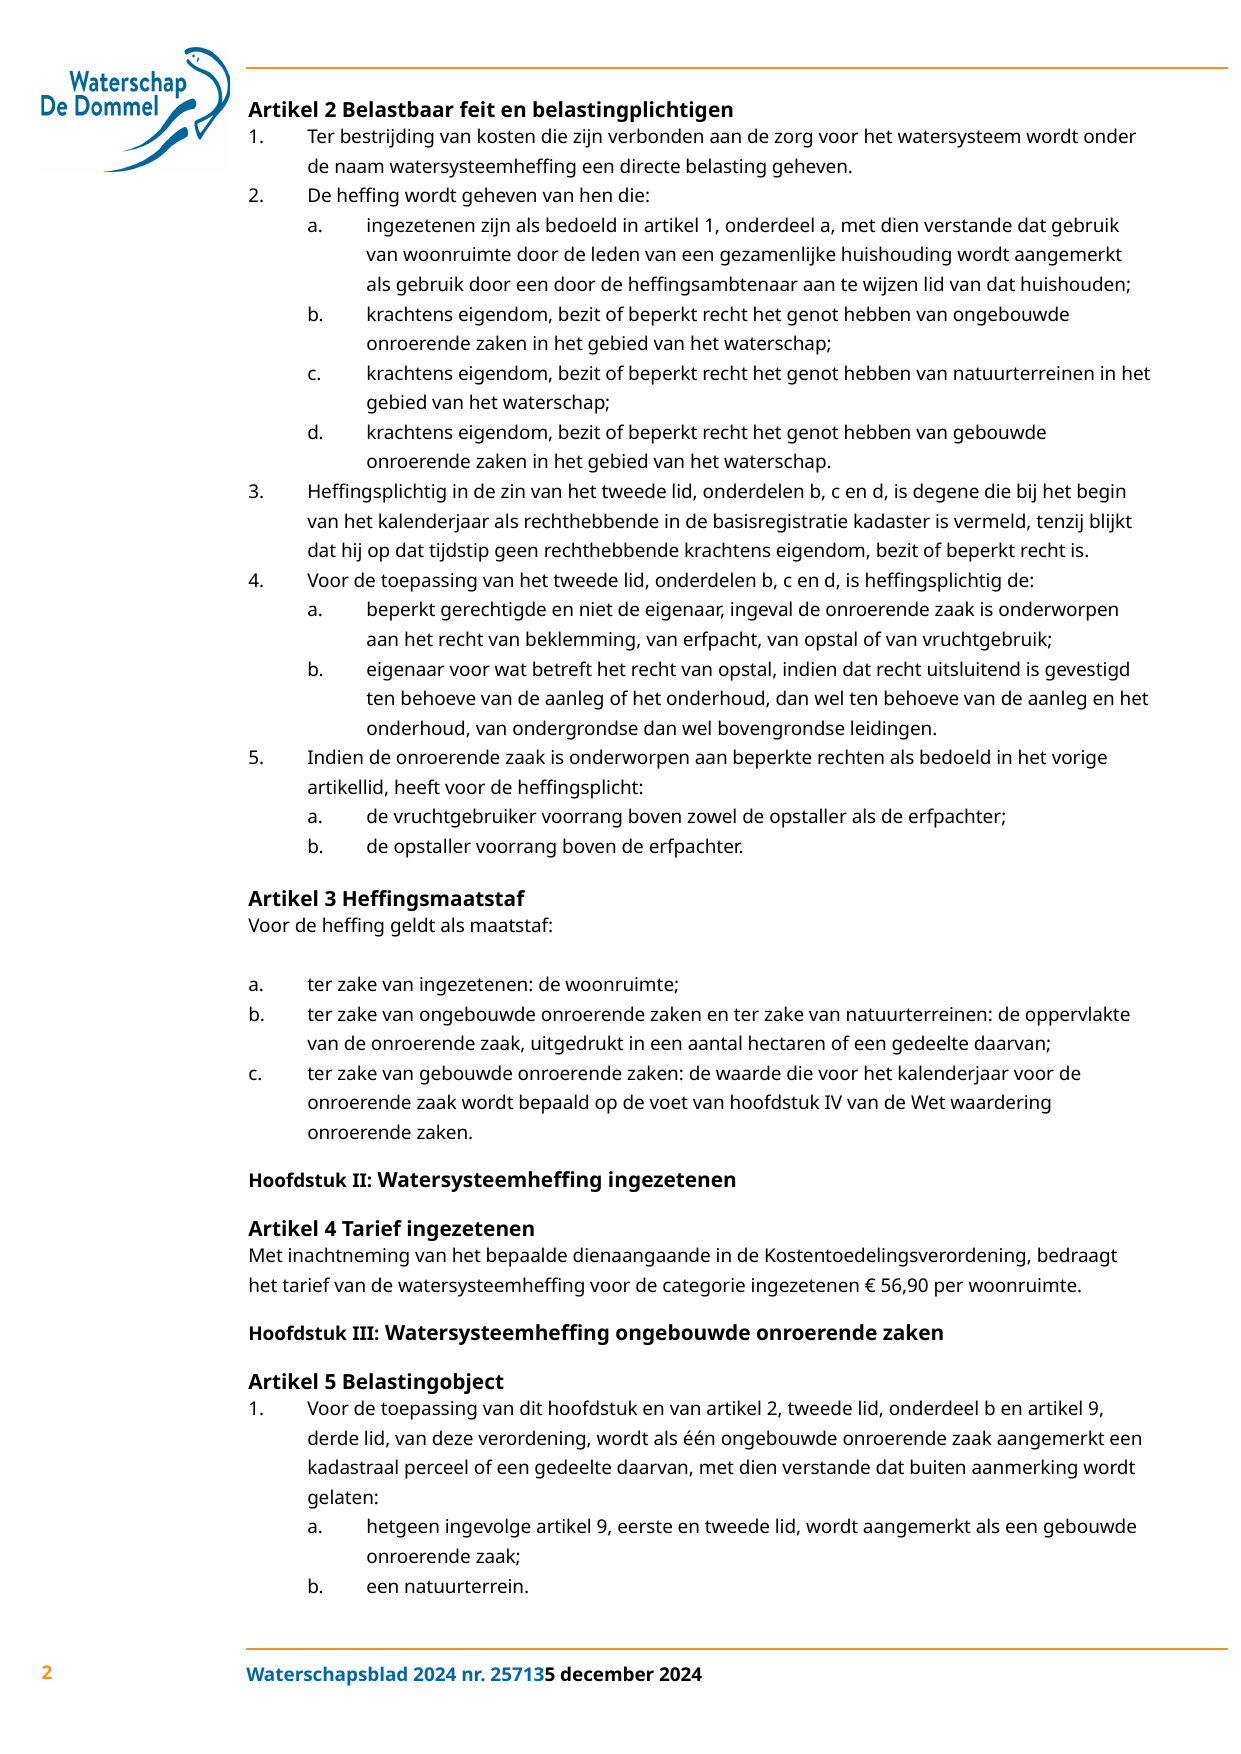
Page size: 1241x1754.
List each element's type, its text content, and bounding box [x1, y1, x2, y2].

text Artikel 5 Belastingobject [248, 1367, 1152, 1395]
text Artikel 3 Heffingsmaatstaf [248, 884, 1152, 912]
list de vruchtgebruiker voorrang boven zowel de opstaller als de erfpachter; [307, 804, 1152, 829]
text Artikel 4 Tarief ingezetenen [248, 1214, 1152, 1242]
text Artikel 2 Belastbaar feit en belastingplichtigen [248, 95, 1152, 123]
picture [204, 47, 231, 76]
list Ter bestrijding van kosten die zijn verbonden aan de zorg voor het watersysteem wordt onder de naam watersysteemheffing een directe belasting geheven. [248, 123, 1152, 178]
list ter zake van ongebouwde onroerende zaken en ter zake van natuurterreinen: de oppervlakte van de onroerende zaak, uitgedrukt in een aantal hectaren of een gedeelte daarvan; [248, 1001, 1152, 1056]
picture [41, 47, 231, 172]
text Met inachtneming van het bepaalde dienaangaande in de Kostentoedelingsverordening, bedraagt het tarief van de watersysteemheffing voor de categorie ingezetenen € 56,90 per woonruimte. [248, 1242, 1152, 1298]
list Voor de toepassing van het tweede lid, onderdelen b, c en d, is heffingsplichtig de: [248, 567, 1152, 593]
list krachtens eigendom, bezit of beperkt recht het genot hebben van natuurterreinen in het gebied van het waterschap; [307, 360, 1152, 415]
text Hoofdstuk II: Watersysteemheffing ingezetenen [248, 1165, 1152, 1193]
list krachtens eigendom, bezit of beperkt recht het genot hebben van ongebouwde onroerende zaken in het gebied van het waterschap; [307, 301, 1152, 356]
list hetgeen ingevolge artikel 9, eerste en tweede lid, wordt aangemerkt als een gebouwde onroerende zaak; [307, 1514, 1152, 1569]
list ingezetenen zijn als bedoeld in artikel 1, onderdeel a, met dien verstande dat gebruik van woonruimte door de leden van een gezamenlijke huishouding wordt aangemerkt als gebruik door een door de heffingsambtenaar aan te wijzen lid van dat huishouden; [307, 212, 1152, 297]
list krachtens eigendom, bezit of beperkt recht het genot hebben van gebouwde onroerende zaken in het gebied van het waterschap. [307, 419, 1152, 474]
list De heffing wordt geheven van hen die: [248, 182, 1152, 208]
list ter zake van ingezetenen: de woonruimte; [248, 971, 1152, 997]
picture [45, 99, 51, 111]
picture [198, 118, 210, 131]
list Indien de onroerende zaak is onderworpen aan beperkte rechten als bedoeld in het vorige artikellid, heeft voor de heffingsplicht: [248, 744, 1152, 800]
text Hoofdstuk III: Watersysteemheffing ongebouwde onroerende zaken [248, 1318, 1152, 1346]
list eigenaar voor wat betreft het recht van opstal, indien dat recht uitsluitend is gevestigd ten behoeve van de aanleg of het onderhoud, dan wel ten behoeve van de aanleg en het onderhoud, van ondergrondse dan wel bovengrondse leidingen. [307, 656, 1152, 741]
list een natuurterrein. [307, 1573, 1152, 1599]
list Voor de toepassing van dit hoofdstuk en van artikel 2, tweede lid, onderdeel b en artikel 9, derde lid, van deze verordening, wordt als één ongebouwde onroerende zaak aangemerkt een kadastraal perceel of een gedeelte daarvan, met dien verstande dat buiten aanmerking wordt gelaten: [248, 1395, 1152, 1510]
text Voor de heffing geldt als maatstaf: [248, 912, 1152, 938]
list beperkt gerechtigde en niet de eigenaar, ingeval de onroerende zaak is onderworpen aan het recht van beklemming, van erfpacht, van opstal of van vruchtgebruik; [307, 597, 1152, 652]
list de opstaller voorrang boven de erfpachter. [307, 833, 1152, 859]
list ter zake van gebouwde onroerende zaken: de waarde die voor het kalenderjaar voor de onroerende zaak wordt bepaald op de voet van hoofdstuk IV van de Wet waardering onroerende zaken. [248, 1060, 1152, 1145]
list Heffingsplichtig in de zin van het tweede lid, onderdelen b, c en d, is degene die bij het begin van het kalenderjaar als rechthebbende in de basisregistratie kadaster is vermeld, tenzij blijkt dat hij op dat tijdstip geen rechthebbende krachtens eigendom, bezit of beperkt recht is. [248, 478, 1152, 563]
